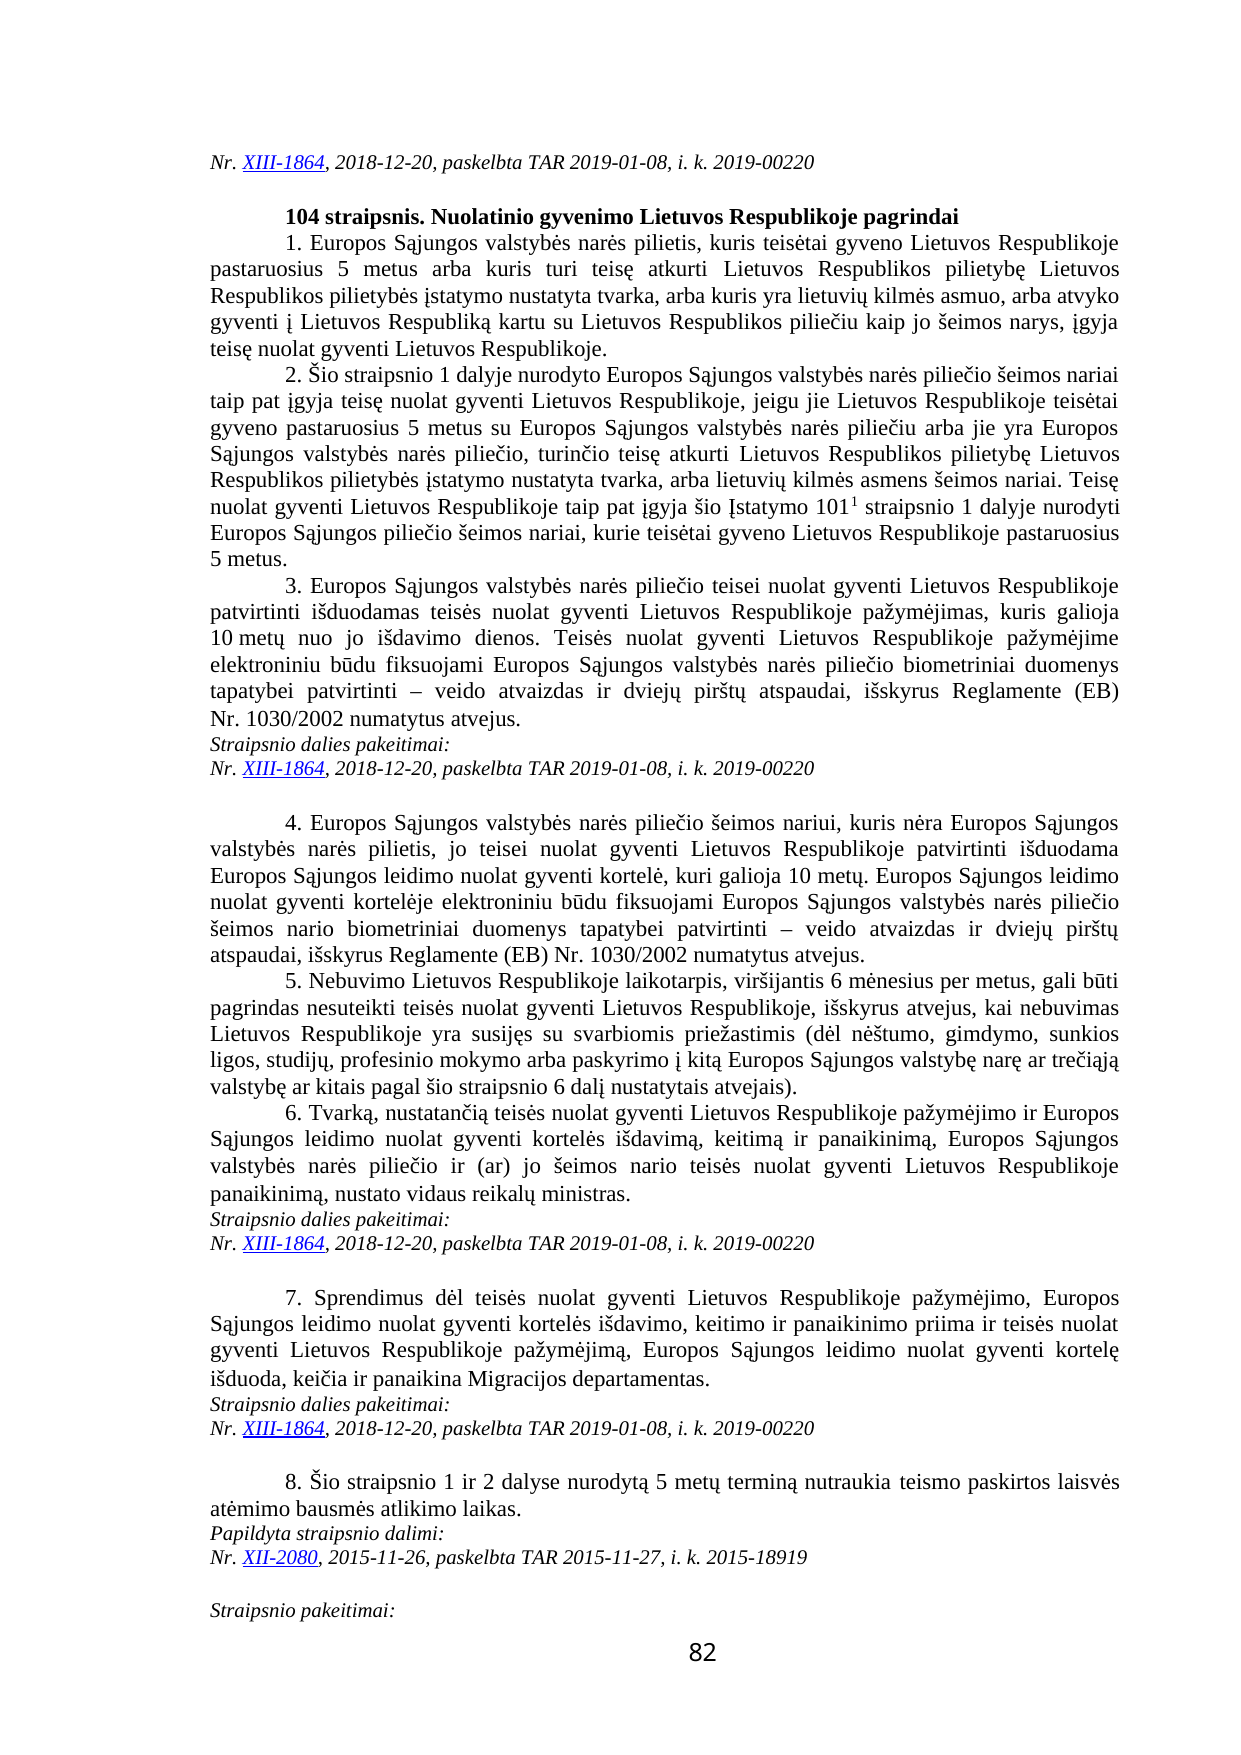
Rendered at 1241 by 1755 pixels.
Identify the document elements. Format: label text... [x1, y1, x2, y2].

text 1. Europos Sąjungos valstybės narės pilietis, kuris teisėtai gyveno Lietuvos Respublikoje pastaruosius 5 metus arba kuris turi teisę atkurti Lietuvos Respublikos pilietybę Lietuvos Respublikos pilietybės įstatymo nustatyta tvarka, arba kuris yra lietuvių kilmės asmuo, arba atvyko gyventi į Lietuvos Respubliką kartu su Lietuvos Respublikos piliečiu kaip jo šeimos narys, įgyja teisę nuolat gyventi Lietuvos Respublikoje. [210, 229, 1120, 361]
text 5. Nebuvimo Lietuvos Respublikoje laikotarpis, viršijantis 6 mėnesius per metus, gali būti pagrindas nesuteikti teisės nuolat gyventi Lietuvos Respublikoje, išskyrus atvejus, kai nebuvimas Lietuvos Respublikoje yra susijęs su svarbiomis priežastimis (dėl nėštumo, gimdymo, sunkios ligos, studijų, profesinio mokymo arba paskyrimo į kitą Europos Sąjungos valstybę narę ar trečiąją valstybę ar kitais pagal šio straipsnio 6 dalį nustatytais atvejais). [210, 967, 1120, 1099]
text Nr. XIII-1864, 2018-12-20, paskelbta TAR 2019-01-08, i. k. 2019-00220 [210, 1231, 1120, 1255]
text 3. Europos Sąjungos valstybės narės piliečio teisei nuolat gyventi Lietuvos Respublikoje patvirtinti išduodamas teisės nuolat gyventi Lietuvos Respublikoje pažymėjimas, kuris galioja 10 metų nuo jo išdavimo dienos. Teisės nuolat gyventi Lietuvos Respublikoje pažymėjime elektroniniu būdu fiksuojami Europos Sąjungos valstybės narės piliečio biometriniai duomenys tapatybei patvirtinti – veido atvaizdas ir dviejų pirštų atspaudai, išskyrus Reglamente (EB) Nr. 1030/2002 numatytus atvejus. [210, 572, 1120, 732]
text Straipsnio dalies pakeitimai: [210, 732, 1120, 756]
text 8. Šio straipsnio 1 ir 2 dalyse nurodytą 5 metų terminą nutraukia teismo paskirtos laisvės atėmimo bausmės atlikimo laikas. [210, 1468, 1120, 1521]
text Papildyta straipsnio dalimi: [210, 1521, 1120, 1545]
text 104 straipsnis. Nuolatinio gyvenimo Lietuvos Respublikoje pagrindai [210, 203, 1120, 229]
text Nr. XIII-1864, 2018-12-20, paskelbta TAR 2019-01-08, i. k. 2019-00220 [210, 150, 1120, 174]
text 6. Tvarką, nustatančią teisės nuolat gyventi Lietuvos Respublikoje pažymėjimo ir Europos Sąjungos leidimo nuolat gyventi kortelės išdavimą, keitimą ir panaikinimą, Europos Sąjungos valstybės narės piliečio ir (ar) jo šeimos nario teisės nuolat gyventi Lietuvos Respublikoje panaikinimą, nustato vidaus reikalų ministras. [210, 1099, 1120, 1207]
text Nr. XIII-1864, 2018-12-20, paskelbta TAR 2019-01-08, i. k. 2019-00220 [210, 756, 1120, 780]
text Nr. XII-2080, 2015-11-26, paskelbta TAR 2015-11-27, i. k. 2015-18919 [210, 1545, 1120, 1569]
text Nr. XIII-1864, 2018-12-20, paskelbta TAR 2019-01-08, i. k. 2019-00220 [210, 1416, 1120, 1440]
text Straipsnio dalies pakeitimai: [210, 1207, 1120, 1231]
text 2. Šio straipsnio 1 dalyje nurodyto Europos Sąjungos valstybės narės piliečio šeimos nariai taip pat įgyja teisę nuolat gyventi Lietuvos Respublikoje, jeigu jie Lietuvos Respublikoje teisėtai gyveno pastaruosius 5 metus su Europos Sąjungos valstybės narės piliečiu arba jie yra Europos Sąjungos valstybės narės piliečio, turinčio teisę atkurti Lietuvos Respublikos pilietybę Lietuvos Respublikos pilietybės įstatymo nustatyta tvarka, arba lietuvių kilmės asmens šeimos nariai. Teisę nuolat gyventi Lietuvos Respublikoje taip pat įgyja šio Įstatymo 1011 straipsnio 1 dalyje nurodyti Europos Sąjungos piliečio šeimos nariai, kurie teisėtai gyveno Lietuvos Respublikoje pastaruosius 5 metus. [210, 361, 1120, 572]
text Straipsnio dalies pakeitimai: [210, 1392, 1120, 1416]
text 4. Europos Sąjungos valstybės narės piliečio šeimos nariui, kuris nėra Europos Sąjungos valstybės narės pilietis, jo teisei nuolat gyventi Lietuvos Respublikoje patvirtinti išduodama Europos Sąjungos leidimo nuolat gyventi kortelė, kuri galioja 10 metų. Europos Sąjungos leidimo nuolat gyventi kortelėje elektroniniu būdu fiksuojami Europos Sąjungos valstybės narės piliečio šeimos nario biometriniai duomenys tapatybei patvirtinti – veido atvaizdas ir dviejų pirštų atspaudai, išskyrus Reglamente (EB) Nr. 1030/2002 numatytus atvejus. [210, 809, 1120, 967]
text 7. Sprendimus dėl teisės nuolat gyventi Lietuvos Respublikoje pažymėjimo, Europos Sąjungos leidimo nuolat gyventi kortelės išdavimo, keitimo ir panaikinimo priima ir teisės nuolat gyventi Lietuvos Respublikoje pažymėjimą, Europos Sąjungos leidimo nuolat gyventi kortelę išduoda, keičia ir panaikina Migracijos departamentas. [210, 1284, 1120, 1392]
text Straipsnio pakeitimai: [210, 1598, 1120, 1622]
